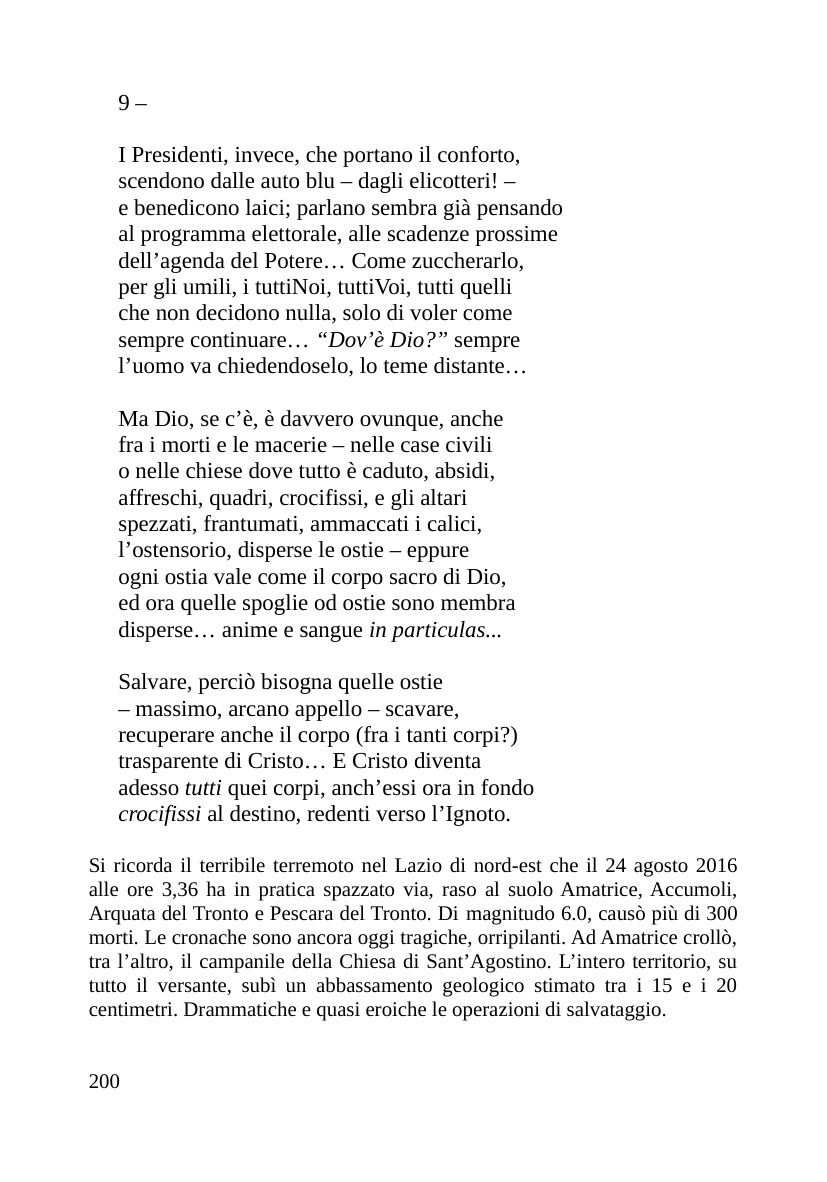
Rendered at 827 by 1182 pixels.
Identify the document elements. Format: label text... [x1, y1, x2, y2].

text Si ricorda il terribile terremoto nel Lazio di nord-est che il 24 agosto 2016 alle ore 3,36 ha in pratica spazzato via, raso al suolo Amatrice, Accumoli, Arquata del Tronto e Pescara del Tronto. Di magnitudo 6.0, causò più di 300 morti. Le cronache sono ancora oggi tragiche, orripilanti. Ad Amatrice crollò, tra l’altro, il campanile della Chiesa di Sant’Agostino. L’intero territorio, su tutto il versante, subì un abbassamento geologico stimato tra i 15 e i 20 centimetri. Drammatiche e quasi eroiche le operazioni di salvataggio. [88, 853, 738, 1021]
text recuperare anche il corpo (fra i tanti corpi?) [88, 721, 738, 747]
text ed ora quelle spoglie od ostie sono membra [88, 589, 738, 616]
text I Presidenti, invece, che portano il conforto, [88, 141, 738, 168]
text – massimo, arcano appello – scavare, [88, 695, 738, 721]
text e benedicono laici; parlano sembra già pensando [88, 194, 738, 220]
text adesso tutti quei corpi, anch’essi ora in fondo [88, 774, 738, 800]
text fra i morti e le macerie – nelle case civili [88, 431, 738, 457]
text 9 – [88, 88, 738, 115]
text scendono dalle auto blu – dagli elicotteri! – [88, 168, 738, 194]
text che non decidono nulla, solo di voler come [88, 299, 738, 326]
text disperse… anime e sangue in particulas... [88, 616, 738, 642]
text crocifissi al destino, redenti verso l’Ignoto. [88, 800, 738, 826]
text per gli umili, i tuttiNoi, tuttiVoi, tutti quelli [88, 273, 738, 299]
text affreschi, quadri, crocifissi, e gli altari [88, 484, 738, 510]
text trasparente di Cristo… E Cristo diventa [88, 747, 738, 774]
text Salvare, perciò bisogna quelle ostie [88, 668, 738, 695]
text o nelle chiese dove tutto è caduto, absidi, [88, 457, 738, 484]
text al programma elettorale, alle scadenze prossime [88, 220, 738, 247]
text spezzati, frantumati, ammaccati i calici, [88, 510, 738, 537]
text sempre continuare… “Dov’è Dio?” sempre [88, 326, 738, 352]
text Ma Dio, se c’è, è davvero ovunque, anche [88, 405, 738, 431]
text l’ostensorio, disperse le ostie – eppure [88, 537, 738, 563]
text l’uomo va chiedendoselo, lo teme distante… [88, 352, 738, 378]
text dell’agenda del Potere… Come zuccherarlo, [88, 247, 738, 273]
text ogni ostia vale come il corpo sacro di Dio, [88, 563, 738, 589]
